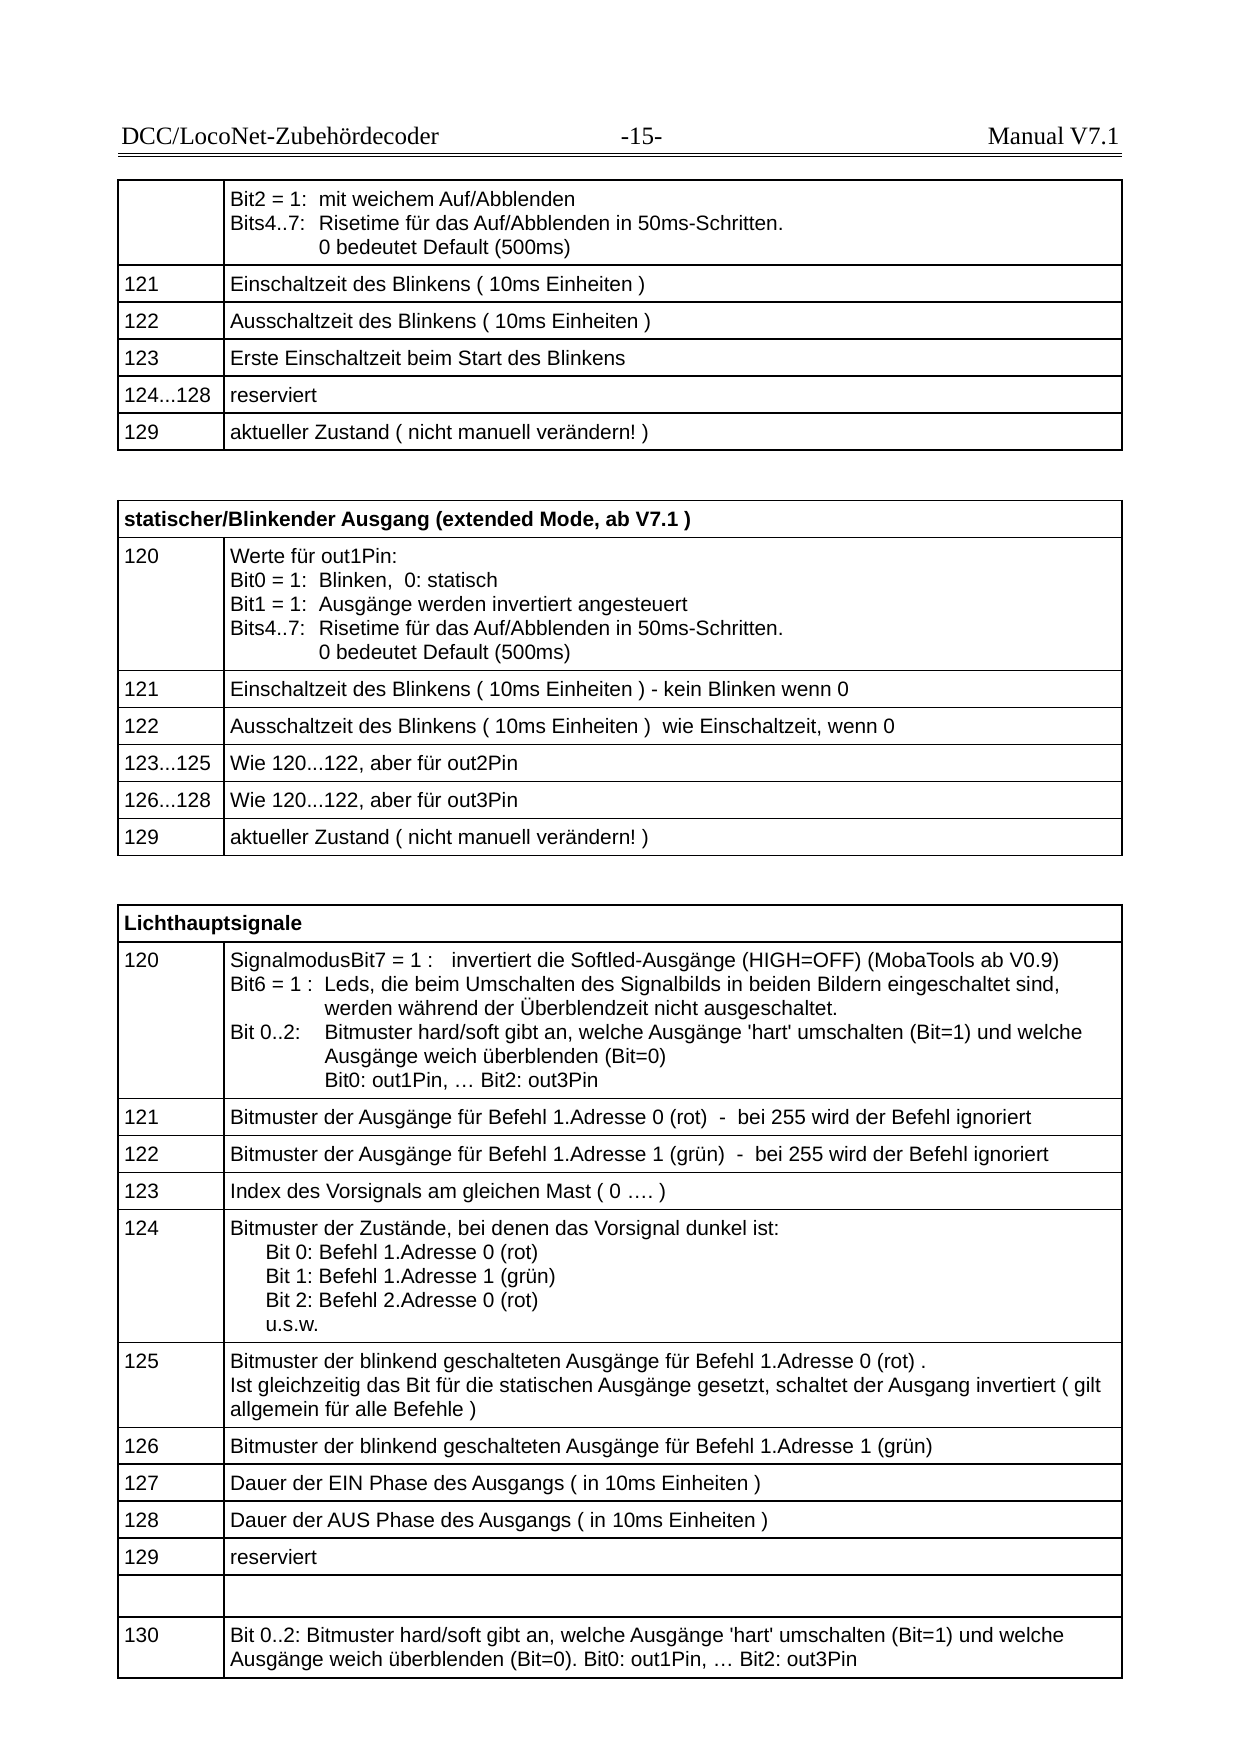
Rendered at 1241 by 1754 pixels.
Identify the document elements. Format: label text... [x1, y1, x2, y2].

table_cell 123 [119, 340, 223, 375]
table_cell 125 [119, 1343, 223, 1426]
table_cell Bitmuster der Ausgänge für Befehl 1.Adresse 1 (grün) - bei 255 wird der Befehl ignoriert [225, 1136, 1121, 1172]
table_cell Index des Vorsignals am gleichen Mast ( 0 …. ) [225, 1173, 1121, 1209]
table_cell Dauer der AUS Phase des Ausgangs ( in 10ms Einheiten ) [225, 1502, 1121, 1537]
table_cell reserviert [225, 1539, 1121, 1574]
table_cell 129 [119, 819, 223, 854]
table_cell Bitmuster der blinkend geschalteten Ausgänge für Befehl 1.Adresse 0 (rot) . Ist gleichzeitig das Bit für die statischen Ausgänge gesetzt, schaltet der Ausgang invertiert ( gilt allgemein für alle Befehle ) [225, 1343, 1121, 1426]
table_cell Ausschaltzeit des Blinkens ( 10ms Einheiten ) wie Einschaltzeit, wenn 0 [225, 708, 1121, 743]
table_cell 124...128 [119, 377, 223, 412]
table_cell reserviert [225, 377, 1121, 412]
table_header Lichthauptsignale [119, 906, 1121, 941]
table_cell 130 [119, 1618, 223, 1677]
table_cell 129 [119, 1539, 223, 1574]
table_cell Wie 120...122, aber für out3Pin [225, 782, 1121, 817]
table_cell 122 [119, 1136, 223, 1172]
table_cell 123 [119, 1173, 223, 1209]
table_cell 128 [119, 1502, 223, 1537]
table_cell Werte für out1Pin: Bit0 = 1: Blinken, 0: statisch Bit1 = 1: Ausgänge werden invertiert angesteuert Bits4..7: Risetime für das Auf/Abblenden in 50ms-Schritten. 0 bedeutet Default (500ms) [225, 538, 1121, 669]
table_cell 124 [119, 1210, 223, 1341]
table_cell Bit2 = 1: mit weichem Auf/Abblenden Bits4..7: Risetime für das Auf/Abblenden in 50ms-Schritten. 0 bedeutet Default (500ms) [225, 181, 1121, 264]
table_cell Dauer der EIN Phase des Ausgangs ( in 10ms Einheiten ) [225, 1465, 1121, 1500]
table_cell 121 [119, 1099, 223, 1135]
table_cell 126...128 [119, 782, 223, 817]
table_cell 120 [119, 538, 223, 669]
table_cell Wie 120...122, aber für out2Pin [225, 745, 1121, 781]
table_cell Bitmuster der Zustände, bei denen das Vorsignal dunkel ist: Bit 0: Befehl 1.Adresse 0 (rot) Bit 1: Befehl 1.Adresse 1 (grün) Bit 2: Befehl 2.Adresse 0 (rot) u.s.w. [225, 1210, 1121, 1341]
table_cell 122 [119, 708, 223, 743]
table_cell 120 [119, 943, 223, 1098]
table_cell 121 [119, 671, 223, 707]
table_cell [119, 181, 223, 264]
table_cell [119, 1576, 223, 1616]
table_cell Bitmuster der Ausgänge für Befehl 1.Adresse 0 (rot) - bei 255 wird der Befehl ignoriert [225, 1099, 1121, 1135]
table_cell 126 [119, 1428, 223, 1463]
table_cell Einschaltzeit des Blinkens ( 10ms Einheiten ) - kein Blinken wenn 0 [225, 671, 1121, 707]
table_cell Bitmuster der blinkend geschalteten Ausgänge für Befehl 1.Adresse 1 (grün) [225, 1428, 1121, 1463]
table_cell 123...125 [119, 745, 223, 781]
table_cell 127 [119, 1465, 223, 1500]
table_cell aktueller Zustand ( nicht manuell verändern! ) [225, 819, 1121, 854]
table_cell 121 [119, 266, 223, 301]
table_cell Einschaltzeit des Blinkens ( 10ms Einheiten ) [225, 266, 1121, 301]
table_cell Bit 0..2: Bitmuster hard/soft gibt an, welche Ausgänge 'hart' umschalten (Bit=1) und welche Ausgänge weich überblenden (Bit=0). Bit0: out1Pin, … Bit2: out3Pin [225, 1618, 1121, 1677]
table_cell aktueller Zustand ( nicht manuell verändern! ) [225, 414, 1121, 449]
table_cell [225, 1576, 1121, 1616]
table_cell Ausschaltzeit des Blinkens ( 10ms Einheiten ) [225, 303, 1121, 338]
table_cell Erste Einschaltzeit beim Start des Blinkens [225, 340, 1121, 375]
table_cell 122 [119, 303, 223, 338]
table_header statischer/Blinkender Ausgang (extended Mode, ab V7.1 ) [119, 501, 1121, 537]
table_cell SignalmodusBit7 = 1 : invertiert die Softled-Ausgänge (HIGH=OFF) (MobaTools ab V0.9) Bit6 = 1 : Leds, die beim Umschalten des Signalbilds in beiden Bildern eingeschaltet sind, werden während der Überblendzeit nicht ausgeschaltet. Bit 0..2: Bitmuster hard/soft gibt an, welche Ausgänge 'hart' umschalten (Bit=1) und welche Ausgänge weich überblenden (Bit=0) Bit0: out1Pin, … Bit2: out3Pin [225, 943, 1121, 1098]
table_cell 129 [119, 414, 223, 449]
